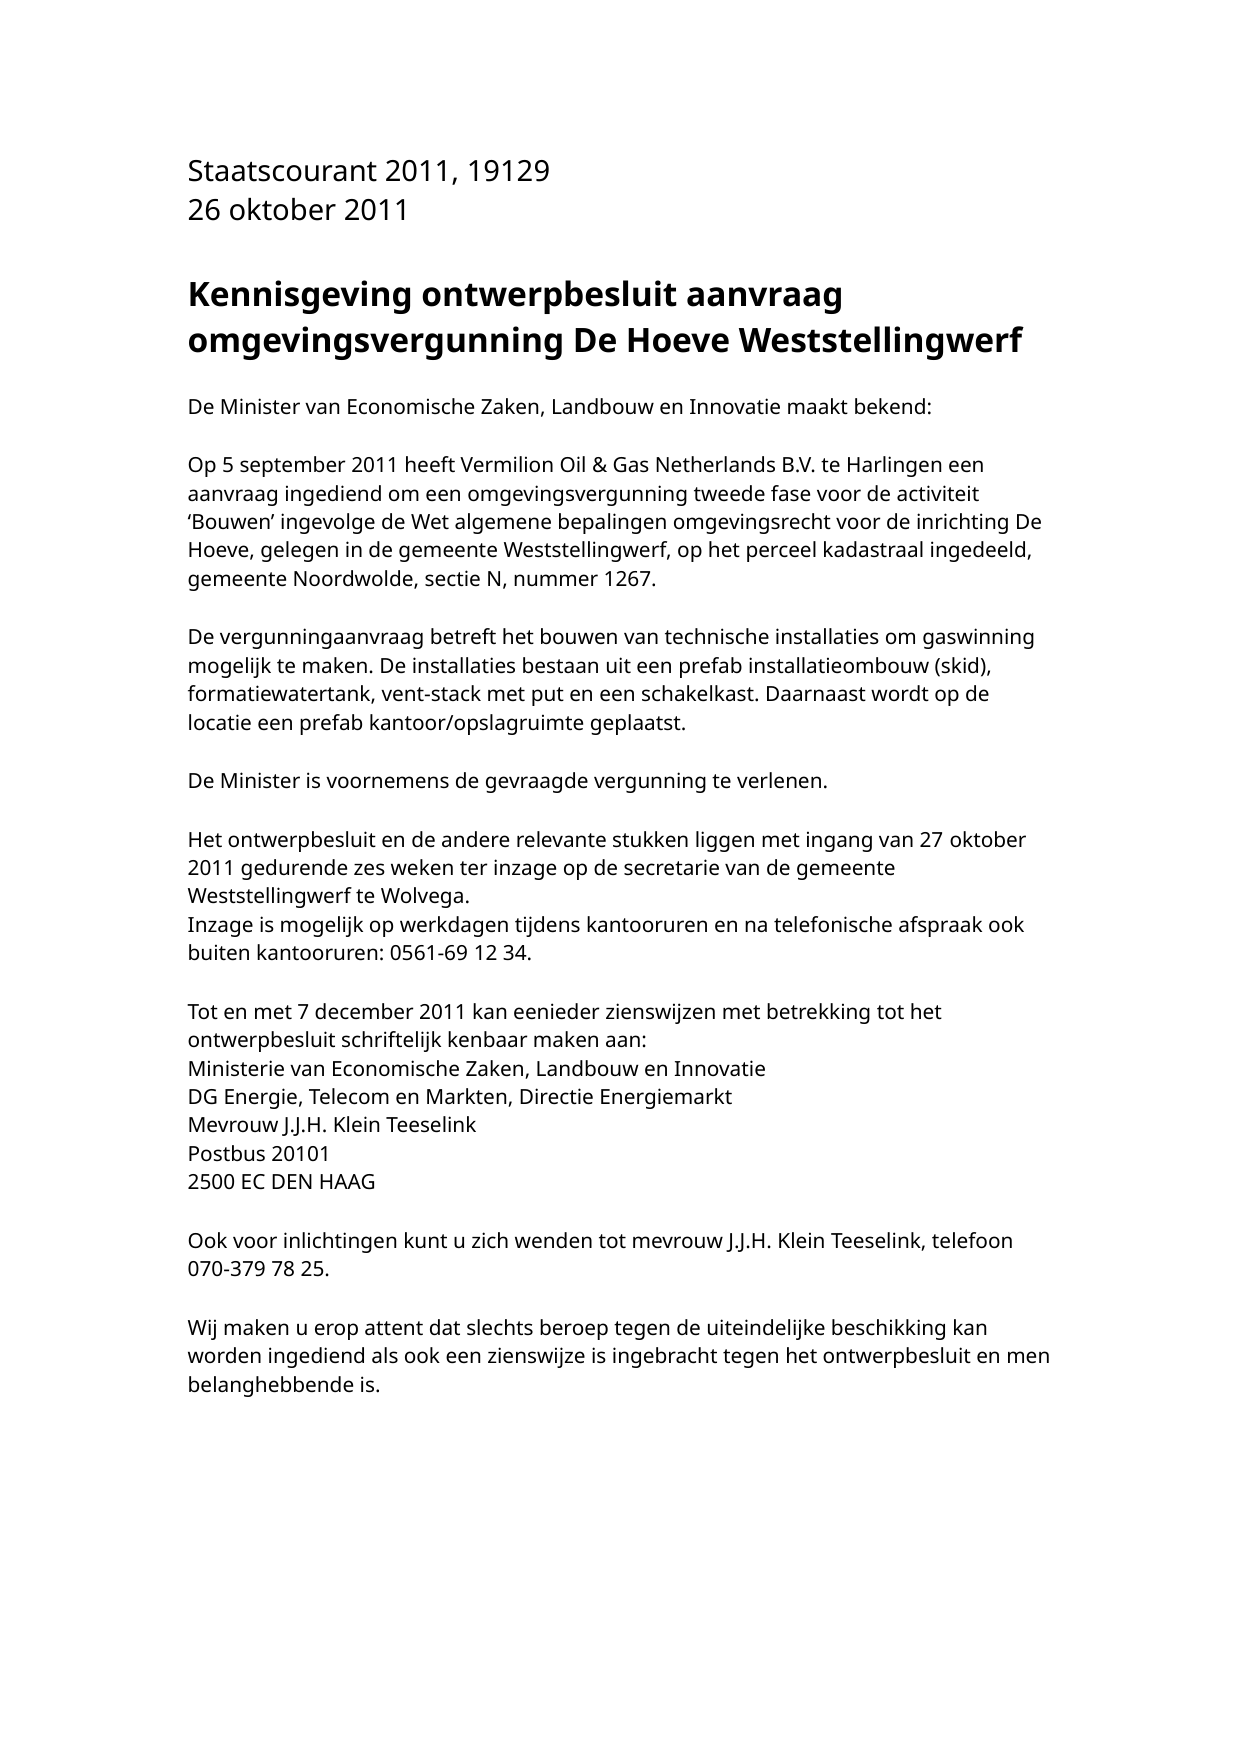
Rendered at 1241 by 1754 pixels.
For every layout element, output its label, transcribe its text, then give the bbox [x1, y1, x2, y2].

text De Minister van Economische Zaken, Landbouw en Innovatie maakt bekend: [187, 392, 1053, 420]
text DG Energie, Telecom en Markten, Directie Energiemarkt [187, 1082, 1053, 1111]
text De Minister is voornemens de gevraagde vergunning te verlenen. [187, 766, 1053, 795]
text 2500 EC DEN HAAG [187, 1167, 1053, 1196]
text Ook voor inlichtingen kunt u zich wenden tot mevrouw J.J.H. Klein Teeselink, telefoon 070-379 78 25. [187, 1226, 1053, 1283]
text Op 5 september 2011 heeft Vermilion Oil & Gas Netherlands B.V. te Harlingen een aanvraag ingediend om een omgevingsvergunning tweede fase voor de activiteit ‘Bouwen’ ingevolge de Wet algemene bepalingen omgevingsrecht voor de inrichting De Hoeve, gelegen in de gemeente Weststellingwerf, op het perceel kadastraal ingedeeld, gemeente Noordwolde, sectie N, nummer 1267. [187, 450, 1053, 592]
text Wij maken u erop attent dat slechts beroep tegen de uiteindelijke beschikking kan worden ingediend als ook een zienswijze is ingebracht tegen het ontwerpbesluit en men belanghebbende is. [187, 1313, 1053, 1398]
text Staatscourant 2011, 19129 [187, 150, 1053, 190]
text Ministerie van Economische Zaken, Landbouw en Innovatie [187, 1054, 1053, 1082]
text De vergunningaanvraag betreft het bouwen van technische installaties om gaswinning mogelijk te maken. De installaties bestaan uit een prefab installatieombouw (skid), formatiewatertank, vent-stack met put en een schakelkast. Daarnaast wordt op de locatie een prefab kantoor/opslagruimte geplaatst. [187, 622, 1053, 736]
text Mevrouw J.J.H. Klein Teeselink [187, 1111, 1053, 1139]
text Het ontwerpbesluit en de andere relevante stukken liggen met ingang van 27 oktober 2011 gedurende zes weken ter inzage op de secretarie van de gemeente Weststellingwerf te Wolvega. [187, 825, 1053, 910]
subtitle Kennisgeving ontwerpbesluit aanvraag omgevingsvergunning De Hoeve Weststellingwerf [187, 271, 1053, 362]
text Tot en met 7 december 2011 kan eenieder zienswijzen met betrekking tot het ontwerpbesluit schriftelijk kenbaar maken aan: [187, 997, 1053, 1054]
text 26 oktober 2011 [187, 190, 1053, 229]
text Postbus 20101 [187, 1139, 1053, 1167]
text Inzage is mogelijk op werkdagen tijdens kantooruren en na telefonische afspraak ook buiten kantooruren: 0561-69 12 34. [187, 910, 1053, 967]
